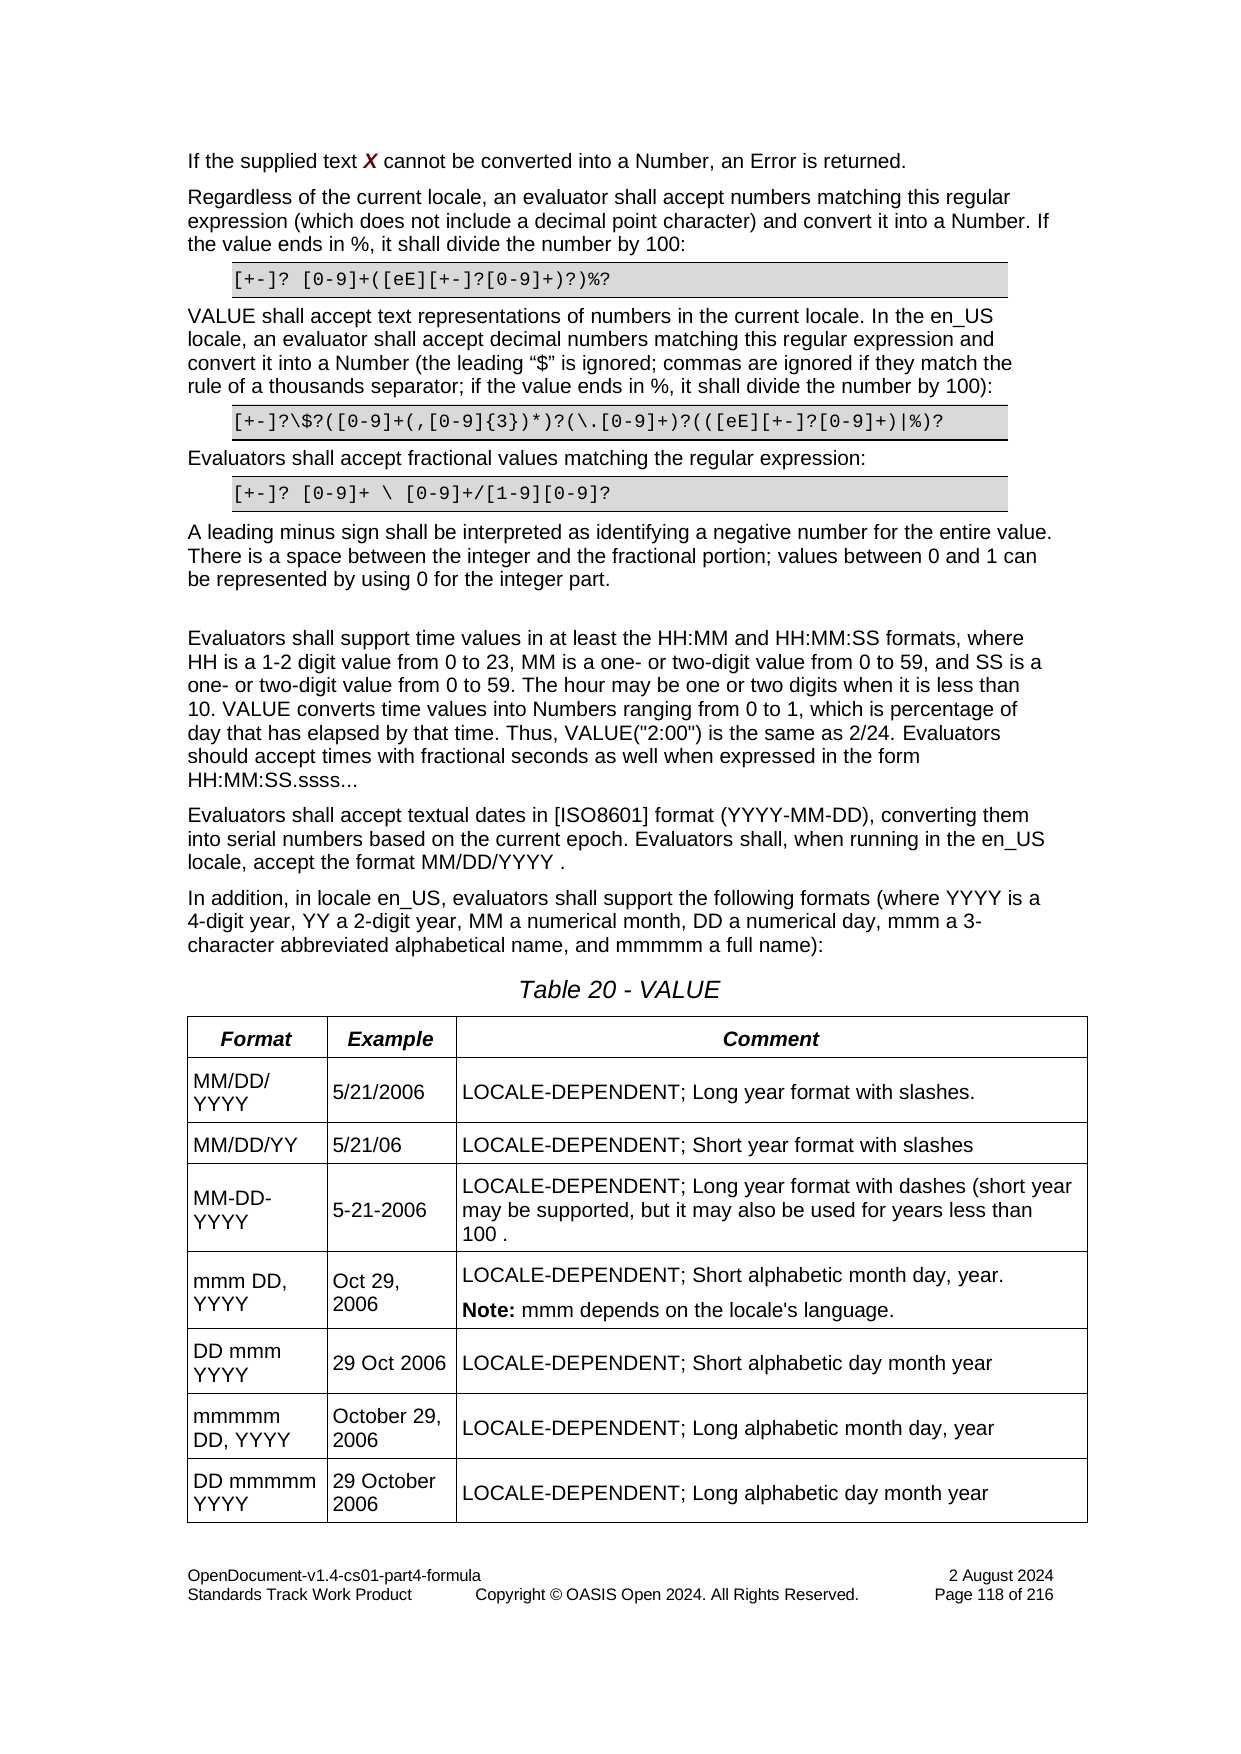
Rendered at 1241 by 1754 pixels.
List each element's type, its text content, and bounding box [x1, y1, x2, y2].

text VALUE shall accept text representations of numbers in the current locale. In the en_US locale, an evaluator shall accept decimal numbers matching this regular expression and convert it into a Number (the leading “$” is ignored; commas are ignored if they match the rule of a thousands separator; if the value ends in %, it shall divide the number by 100): [187, 304, 1053, 398]
text Evaluators shall support time values in at least the HH:MM and HH:MM:SS formats, where HH is a 1-2 digit value from 0 to 23, MM is a one- or two-digit value from 0 to 59, and SS is a one- or two-digit value from 0 to 59. The hour may be one or two digits when it is less than 10. VALUE converts time values into Numbers ranging from 0 to 1, which is percentage of day that has elapsed by that time. Thus, VALUE("2:00") is the same as 2/24. Evaluators should accept times with fractional seconds as well when expressed in the form HH:MM:SS.ssss... [187, 627, 1053, 792]
text [+-]? [0-9]+([eE][+-]?[0-9]+)?)%? [232, 263, 1008, 297]
text Table 20 - VALUE [187, 976, 1053, 1003]
text Evaluators shall accept textual dates in [ISO8601] format (YYYY-MM-DD), converting them into serial numbers based on the current epoch. Evaluators shall, when running in the en_US locale, accept the format MM/DD/YYYY . [187, 804, 1053, 874]
table_cell 29 October 2006 [328, 1459, 456, 1522]
table_cell October 29, 2006 [328, 1394, 456, 1457]
text In addition, in locale en_US, evaluators shall support the following formats (where YYYY is a 4-digit year, YY a 2-digit year, MM a numerical month, DD a numerical day, mmm a 3-character abbreviated alphabetical name, and mmmmm a full name): [187, 886, 1053, 957]
table_cell mmm DD, YYYY [188, 1252, 327, 1328]
table_cell LOCALE-DEPENDENT; Short alphabetic day month year [457, 1329, 1087, 1393]
table_cell DD mmm YYYY [188, 1329, 327, 1393]
table_cell 5/21/2006 [328, 1058, 456, 1122]
table_cell DD mmmmm YYYY [188, 1459, 327, 1522]
table_cell LOCALE-DEPENDENT; Long year format with slashes. [457, 1058, 1087, 1122]
table_cell MM/DD/YYYY [188, 1058, 327, 1122]
text [+-]?\$?([0-9]+(,[0-9]{3})*)?(\.[0-9]+)?(([eE][+-]?[0-9]+)|%)? [232, 406, 1008, 439]
table_header Comment [457, 1017, 1087, 1057]
table_cell 5/21/06 [328, 1123, 456, 1163]
table_cell MM-DD-YYYY [188, 1164, 327, 1251]
table_cell Oct 29, 2006 [328, 1252, 456, 1328]
text A leading minus sign shall be interpreted as identifying a negative number for the entire value. There is a space between the integer and the fractional portion; values between 0 and 1 can be represented by using 0 for the integer part. [187, 521, 1053, 591]
table_cell mmmmm DD, YYYY [188, 1394, 327, 1457]
text Evaluators shall accept fractional values matching the regular expression: [187, 447, 1053, 470]
table_cell MM/DD/YY [188, 1123, 327, 1163]
table_cell LOCALE-DEPENDENT; Long year format with dashes (short year may be supported, but it may also be used for years less than 100 . [457, 1164, 1087, 1251]
table_cell 29 Oct 2006 [328, 1329, 456, 1393]
table_cell 5-21-2006 [328, 1164, 456, 1251]
text Regardless of the current locale, an evaluator shall accept numbers matching this regular expression (which does not include a decimal point character) and convert it into a Number. If the value ends in %, it shall divide the number by 100: [187, 186, 1053, 256]
table_header Example [328, 1017, 456, 1057]
table_cell LOCALE-DEPENDENT; Short year format with slashes [457, 1123, 1087, 1163]
table_header Format [188, 1017, 327, 1057]
text [+-]? [0-9]+ \ [0-9]+/[1-9][0-9]? [232, 477, 1008, 511]
table_cell LOCALE-DEPENDENT; Short alphabetic month day, year. Note: mmm depends on the locale's language. [457, 1252, 1087, 1328]
text If the supplied text X cannot be converted into a Number, an Error is returned. [187, 150, 1053, 173]
table_cell LOCALE-DEPENDENT; Long alphabetic day month year [457, 1459, 1087, 1522]
table_cell LOCALE-DEPENDENT; Long alphabetic month day, year [457, 1394, 1087, 1457]
